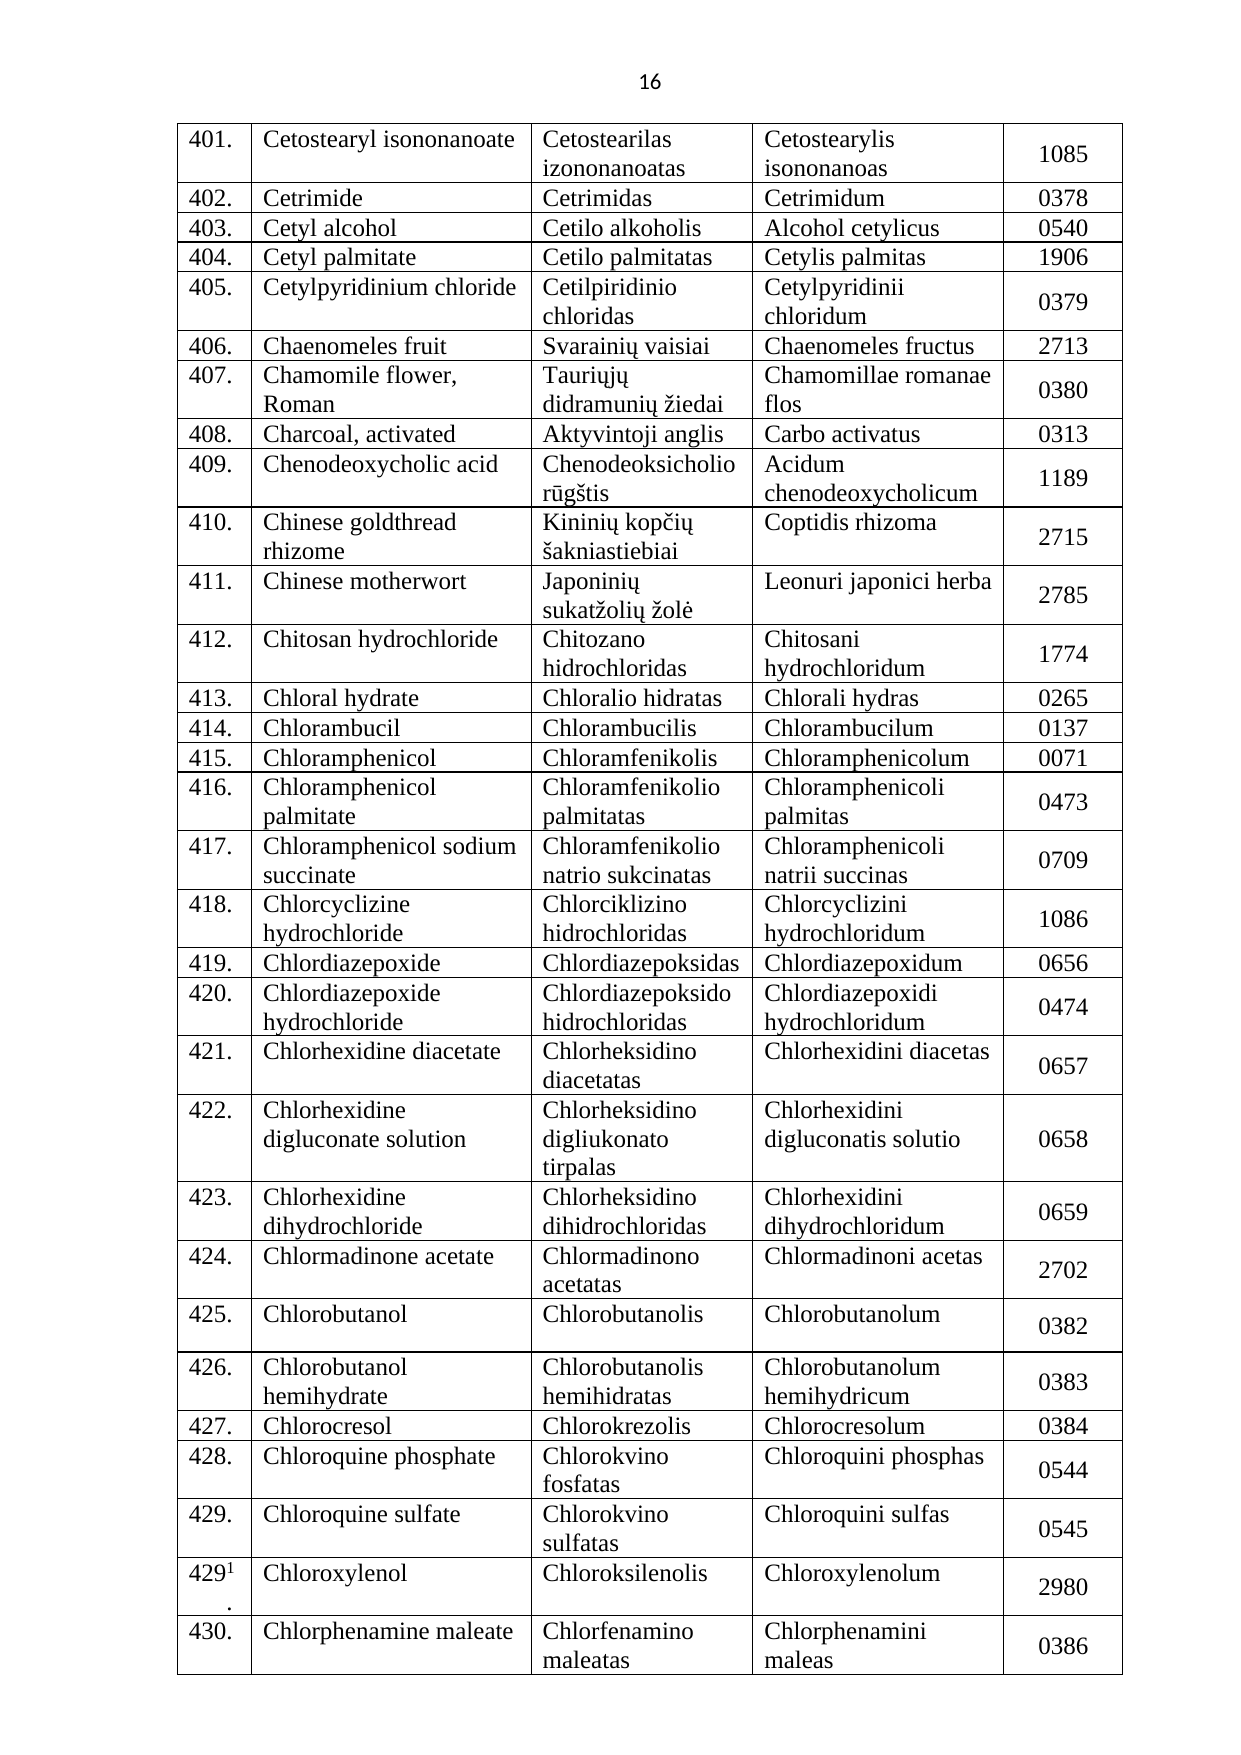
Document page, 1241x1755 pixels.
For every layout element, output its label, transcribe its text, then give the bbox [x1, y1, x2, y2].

table_cell Chloroquini phosphas [753, 1441, 1003, 1498]
table_cell Chaenomeles fructus [753, 331, 1003, 359]
table_cell Chlorfenamino maleatas [532, 1616, 752, 1674]
table_cell Chloroxylenolum [753, 1558, 1003, 1615]
table_cell Chloramphenicolum [753, 743, 1003, 771]
table_cell Cetrimide [252, 183, 531, 212]
table_cell 406. [178, 331, 251, 359]
table_cell 1774 [1004, 625, 1122, 682]
table_cell Chlorokvino fosfatas [532, 1441, 752, 1498]
table_cell Chloroquini sulfas [753, 1499, 1003, 1557]
table_cell Chlorokrezolis [532, 1411, 752, 1440]
table_cell 401. [178, 124, 251, 182]
table_cell 0474 [1004, 978, 1122, 1035]
table_cell Chlorheksidino diacetatas [532, 1036, 752, 1094]
table_cell 418. [178, 890, 251, 947]
table_cell 430. [178, 1616, 251, 1674]
table_cell Coptidis rhizoma [753, 508, 1003, 565]
table_cell 405. [178, 272, 251, 330]
table_cell Chloroxylenol [252, 1558, 531, 1615]
table_cell Chlorcyclizini hydrochloridum [753, 890, 1003, 947]
table_cell Chlorobutanolis hemihidratas [532, 1353, 752, 1410]
table_cell 409. [178, 449, 251, 506]
table_cell 0382 [1004, 1299, 1122, 1351]
table_cell Leonuri japonici herba [753, 566, 1003, 623]
table_cell 0071 [1004, 743, 1122, 771]
table_cell Chloramphenicoli natrii succinas [753, 831, 1003, 888]
table_cell Chlorhexidine diacetate [252, 1036, 531, 1094]
table_cell 420. [178, 978, 251, 1035]
table_cell 0544 [1004, 1441, 1122, 1498]
table_cell Chlorphenamini maleas [753, 1616, 1003, 1674]
table_cell Cetilo alkoholis [532, 213, 752, 241]
table_cell Chlorocresolum [753, 1411, 1003, 1440]
table_cell 415. [178, 743, 251, 771]
table_cell 407. [178, 361, 251, 418]
table_cell Chlorocresol [252, 1411, 531, 1440]
table_cell Chlorphenamine maleate [252, 1616, 531, 1674]
table_cell 1906 [1004, 243, 1122, 271]
table_cell 0313 [1004, 419, 1122, 448]
table_cell Cetostearylis isononanoas [753, 124, 1003, 182]
table_cell Chloramphenicol [252, 743, 531, 771]
table_cell Chlorobutanol [252, 1299, 531, 1351]
table_cell Chloroquine sulfate [252, 1499, 531, 1557]
table_cell Chlorali hydras [753, 683, 1003, 712]
table_cell 402. [178, 183, 251, 212]
table_cell Chlorobutanolum [753, 1299, 1003, 1351]
table_cell Chlorcyclizine hydrochloride [252, 890, 531, 947]
table_cell Cetilpiridinio chloridas [532, 272, 752, 330]
table_cell 2980 [1004, 1558, 1122, 1615]
table_cell Chlordiazepoksidas [532, 948, 752, 977]
table_cell 0658 [1004, 1095, 1122, 1181]
table_cell Chloral hydrate [252, 683, 531, 712]
table_cell 410. [178, 508, 251, 565]
table_cell 2713 [1004, 331, 1122, 359]
table_cell Japoninių sukatžolių žolė [532, 566, 752, 623]
table_cell 2785 [1004, 566, 1122, 623]
table_cell 408. [178, 419, 251, 448]
table_cell 423. [178, 1182, 251, 1240]
table_cell 424. [178, 1241, 251, 1298]
table_cell Chamomillae romanae flos [753, 361, 1003, 418]
table_cell Cetyl alcohol [252, 213, 531, 241]
table_cell Chaenomeles fruit [252, 331, 531, 359]
table_cell 0383 [1004, 1353, 1122, 1410]
table_cell 428. [178, 1441, 251, 1498]
table_cell Chlorambucilum [753, 713, 1003, 742]
table_cell 403. [178, 213, 251, 241]
table_cell 0380 [1004, 361, 1122, 418]
table_cell Chlormadinoni acetas [753, 1241, 1003, 1298]
table_cell Chlordiazepoxidi hydrochloridum [753, 978, 1003, 1035]
table_cell Chloramphenicol sodium succinate [252, 831, 531, 888]
table_cell Chloramphenicoli palmitas [753, 773, 1003, 830]
table_cell Chenodeoxycholic acid [252, 449, 531, 506]
table_cell 414. [178, 713, 251, 742]
table_cell Carbo activatus [753, 419, 1003, 448]
table_cell Chloroksilenolis [532, 1558, 752, 1615]
table_cell Kininių kopčių šakniastiebiai [532, 508, 752, 565]
table_cell 1086 [1004, 890, 1122, 947]
table_cell 0137 [1004, 713, 1122, 742]
table_cell Chlorciklizino hidrochloridas [532, 890, 752, 947]
table_cell Chinese motherwort [252, 566, 531, 623]
table_cell Chlordiazepoxide [252, 948, 531, 977]
table_cell Cetylpyridinium chloride [252, 272, 531, 330]
table_cell Chitozano hidrochloridas [532, 625, 752, 682]
table_cell Chlordiazepoxidum [753, 948, 1003, 977]
table_cell Chloramfenikolio palmitatas [532, 773, 752, 830]
table_cell Cetrimidum [753, 183, 1003, 212]
table_cell Chlorambucil [252, 713, 531, 742]
table_cell 1189 [1004, 449, 1122, 506]
table_cell 426. [178, 1353, 251, 1410]
table_cell 425. [178, 1299, 251, 1351]
table_cell Chenodeoksicholio rūgštis [532, 449, 752, 506]
table_cell Chlorhexidine digluconate solution [252, 1095, 531, 1181]
table_cell Cetyl palmitate [252, 243, 531, 271]
table_cell Chlorhexidini dihydrochloridum [753, 1182, 1003, 1240]
table_cell 429. [178, 1499, 251, 1557]
table_cell 417. [178, 831, 251, 888]
table_cell Chlorokvino sulfatas [532, 1499, 752, 1557]
table_cell Chinese goldthread rhizome [252, 508, 531, 565]
table_cell Acidum chenodeoxycholicum [753, 449, 1003, 506]
table_cell Chlordiazepoxide hydrochloride [252, 978, 531, 1035]
table_cell Chlorheksidino digliukonato tirpalas [532, 1095, 752, 1181]
table_cell 0265 [1004, 683, 1122, 712]
table_cell 421. [178, 1036, 251, 1094]
table_cell 419. [178, 948, 251, 977]
table_cell Chloramphenicol palmitate [252, 773, 531, 830]
table_cell Chloroquine phosphate [252, 1441, 531, 1498]
table_cell 411. [178, 566, 251, 623]
table_cell Cetylpyridinii chloridum [753, 272, 1003, 330]
table_cell 0540 [1004, 213, 1122, 241]
table_cell Chamomile flower, Roman [252, 361, 531, 418]
table_cell 416. [178, 773, 251, 830]
table_cell Chlorobutanolis [532, 1299, 752, 1351]
table_cell Tauriųjų didramunių žiedai [532, 361, 752, 418]
table_cell Chitosan hydrochloride [252, 625, 531, 682]
table_cell Cetrimidas [532, 183, 752, 212]
table_cell Svarainių vaisiai [532, 331, 752, 359]
table_cell Chlordiazepoksido hidrochloridas [532, 978, 752, 1035]
table_cell 0378 [1004, 183, 1122, 212]
table_cell 2715 [1004, 508, 1122, 565]
table_cell Chloramfenikolis [532, 743, 752, 771]
table_cell 427. [178, 1411, 251, 1440]
table_cell Cetilo palmitatas [532, 243, 752, 271]
table_cell 0656 [1004, 948, 1122, 977]
table_cell 0545 [1004, 1499, 1122, 1557]
table_cell Alcohol cetylicus [753, 213, 1003, 241]
table_cell 412. [178, 625, 251, 682]
table_cell 0384 [1004, 1411, 1122, 1440]
table_cell 0659 [1004, 1182, 1122, 1240]
table_cell Chlorobutanol hemihydrate [252, 1353, 531, 1410]
table_cell 4291. [178, 1558, 251, 1615]
table_cell Cetylis palmitas [753, 243, 1003, 271]
table_cell Chlorhexidini digluconatis solutio [753, 1095, 1003, 1181]
table_cell Cetostearilas izononanoatas [532, 124, 752, 182]
table_cell 1085 [1004, 124, 1122, 182]
table_cell Chlormadinono acetatas [532, 1241, 752, 1298]
table_cell Chlorobutanolum hemihydricum [753, 1353, 1003, 1410]
table_cell Aktyvintoji anglis [532, 419, 752, 448]
table_cell Chlorheksidino dihidrochloridas [532, 1182, 752, 1240]
table_cell 413. [178, 683, 251, 712]
table_cell Chloramfenikolio natrio sukcinatas [532, 831, 752, 888]
table_cell Chlorhexidini diacetas [753, 1036, 1003, 1094]
table_cell Chloralio hidratas [532, 683, 752, 712]
table_cell 0386 [1004, 1616, 1122, 1674]
table_cell 0657 [1004, 1036, 1122, 1094]
table_cell 422. [178, 1095, 251, 1181]
table_cell 0473 [1004, 773, 1122, 830]
table_cell 404. [178, 243, 251, 271]
table_cell Chlormadinone acetate [252, 1241, 531, 1298]
table_cell 0379 [1004, 272, 1122, 330]
table_cell Chlorhexidine dihydrochloride [252, 1182, 531, 1240]
table_cell Cetostearyl isononanoate [252, 124, 531, 182]
table_cell Charcoal, activated [252, 419, 531, 448]
table_cell Chitosani hydrochloridum [753, 625, 1003, 682]
table_cell 0709 [1004, 831, 1122, 888]
table_cell Chlorambucilis [532, 713, 752, 742]
table_cell 2702 [1004, 1241, 1122, 1298]
